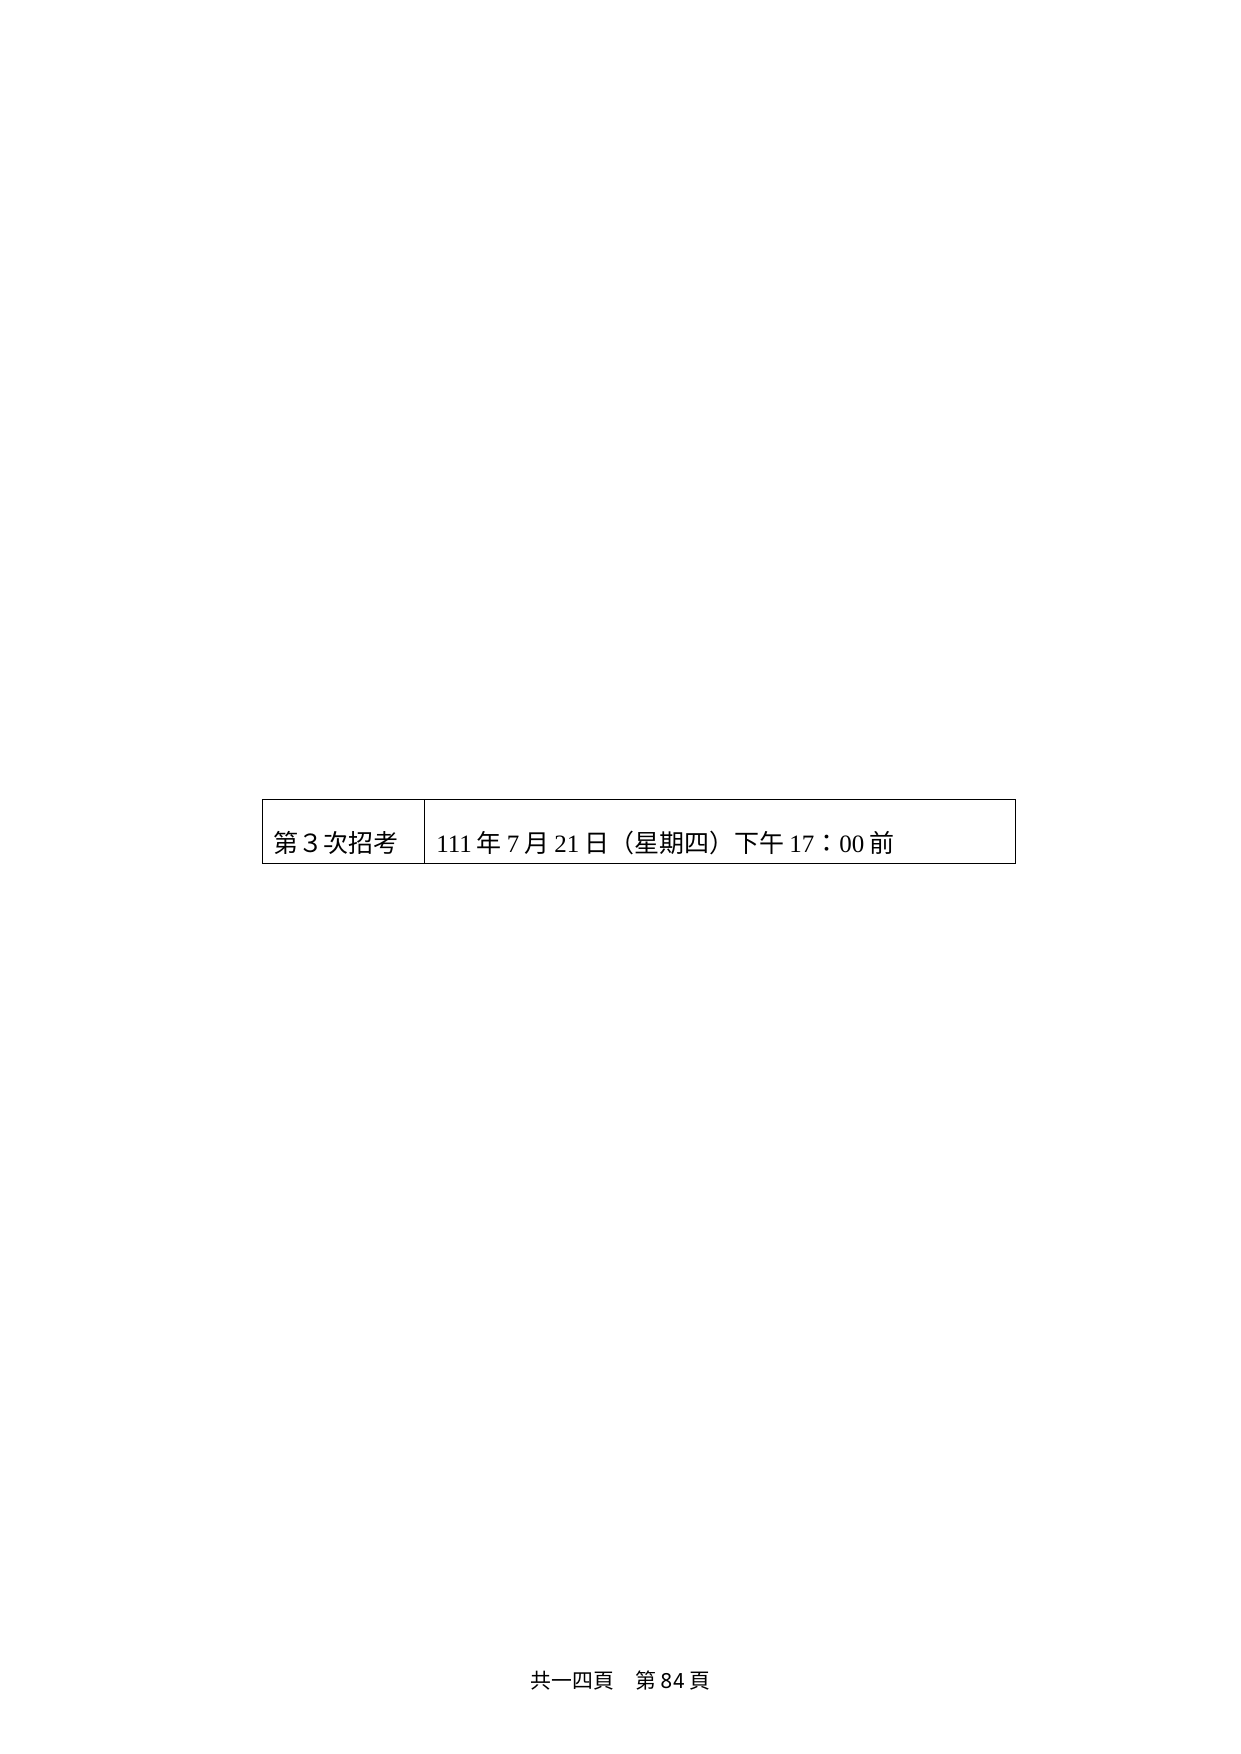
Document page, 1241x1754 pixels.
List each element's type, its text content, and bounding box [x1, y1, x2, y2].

table_cell 第３次招考 [263, 800, 424, 863]
table_cell 111年7月21日（星期四）下午17：00前 [425, 800, 1015, 863]
